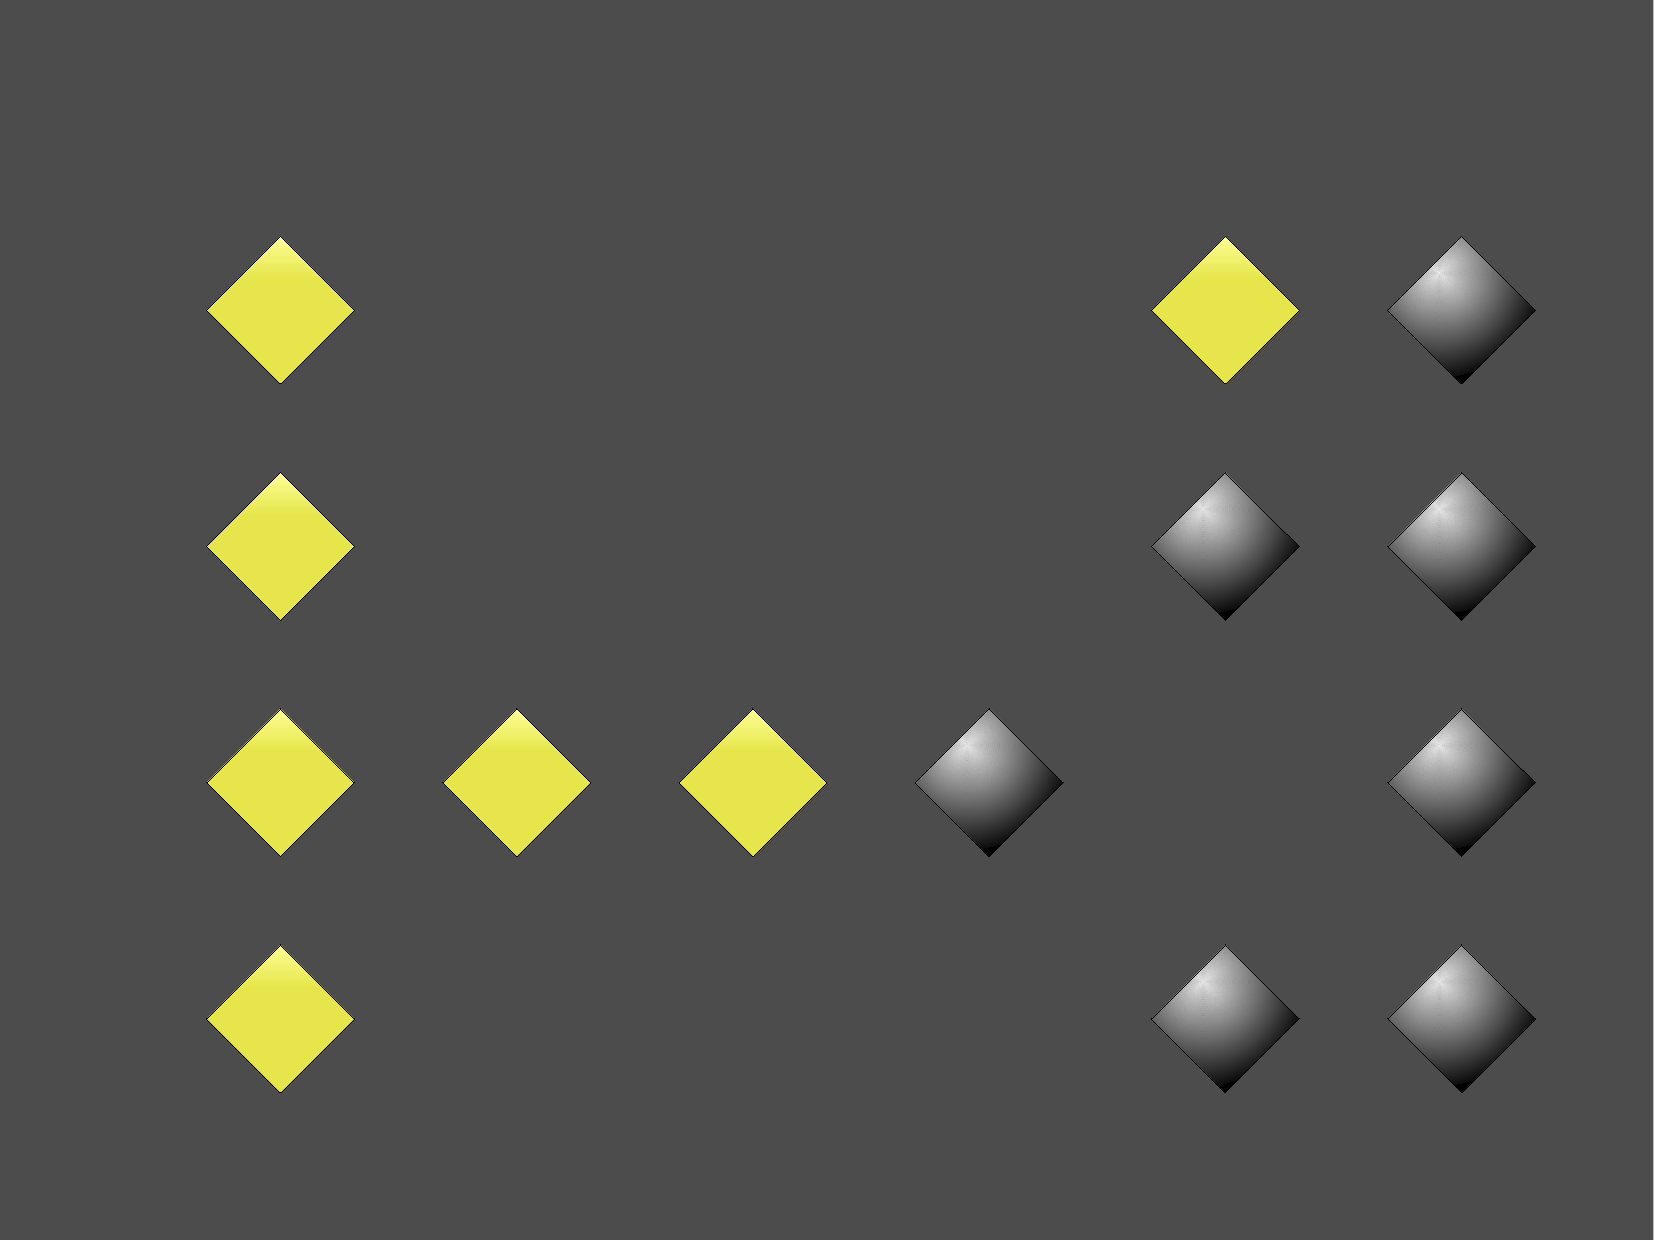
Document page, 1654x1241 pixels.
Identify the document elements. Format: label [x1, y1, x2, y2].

text_box [1151, 472, 1300, 621]
text_box [206, 708, 355, 857]
text_box [206, 944, 355, 1093]
text_box [1151, 236, 1300, 384]
text_box [1387, 236, 1536, 384]
text_box [206, 236, 355, 384]
text_box [1387, 944, 1536, 1093]
text_box [442, 708, 591, 857]
text_box [206, 472, 355, 621]
text_box [1387, 708, 1536, 857]
text_box [1151, 944, 1300, 1093]
text_box [915, 708, 1064, 857]
text_box [1387, 472, 1536, 621]
text_box [679, 708, 827, 857]
